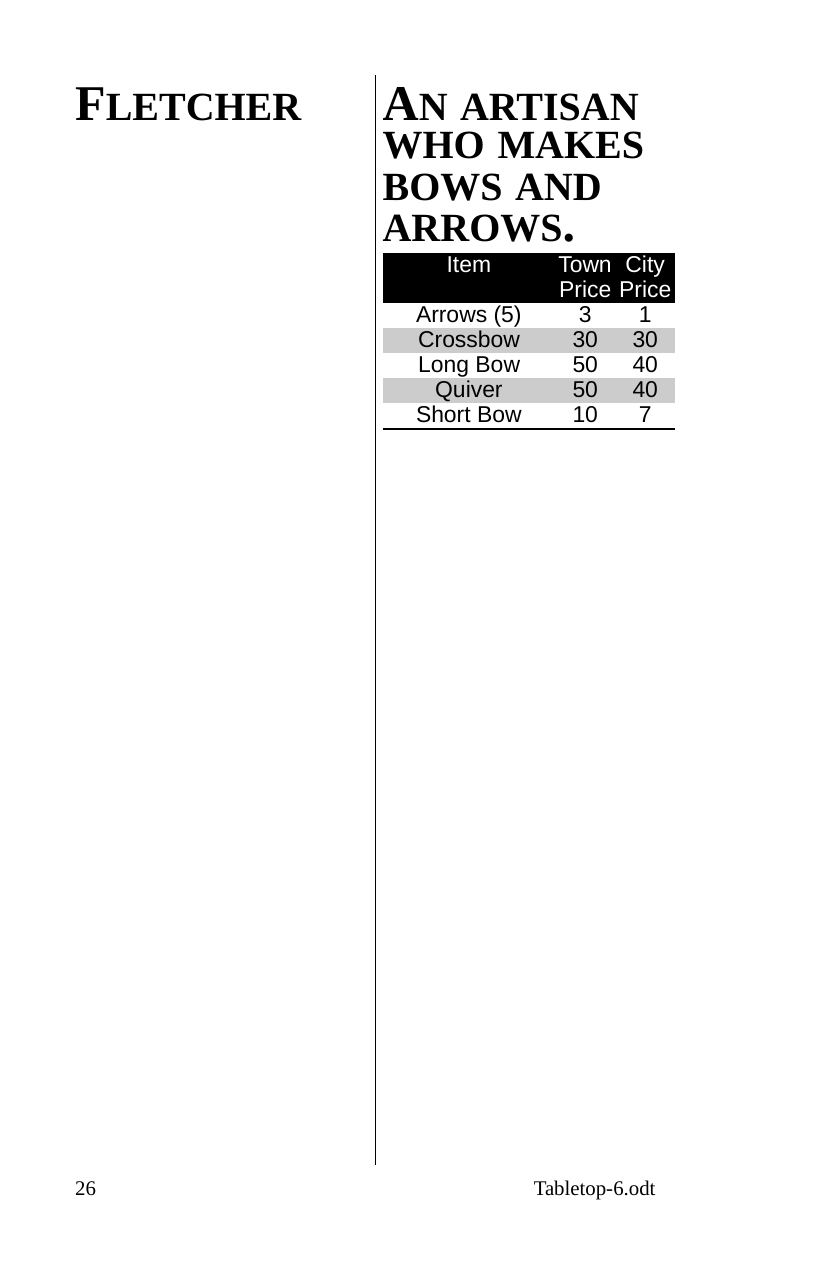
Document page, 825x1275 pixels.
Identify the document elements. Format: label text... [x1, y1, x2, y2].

table_cell 40 [615, 378, 675, 403]
table_cell 50 [555, 378, 615, 403]
table_cell 3 [555, 303, 615, 328]
table_cell 1 [615, 303, 675, 328]
table_cell Short Bow [383, 403, 555, 428]
table_cell 30 [615, 328, 675, 353]
table_header Item [383, 253, 555, 303]
table_cell Arrows (5) [383, 303, 555, 328]
table_cell 50 [555, 353, 615, 378]
table_header City Price [615, 253, 675, 303]
table_cell Long Bow [383, 353, 555, 378]
table_cell 40 [615, 353, 675, 378]
table_cell 30 [555, 328, 615, 353]
table_cell 10 [555, 403, 615, 428]
text An artisan who makes bows and arrows. [382, 87, 675, 253]
subtitle Fletcher [75, 87, 367, 128]
table_cell 7 [615, 403, 675, 428]
table_cell Quiver [383, 378, 555, 403]
table_cell Crossbow [383, 328, 555, 353]
table_header Town Price [555, 253, 615, 303]
